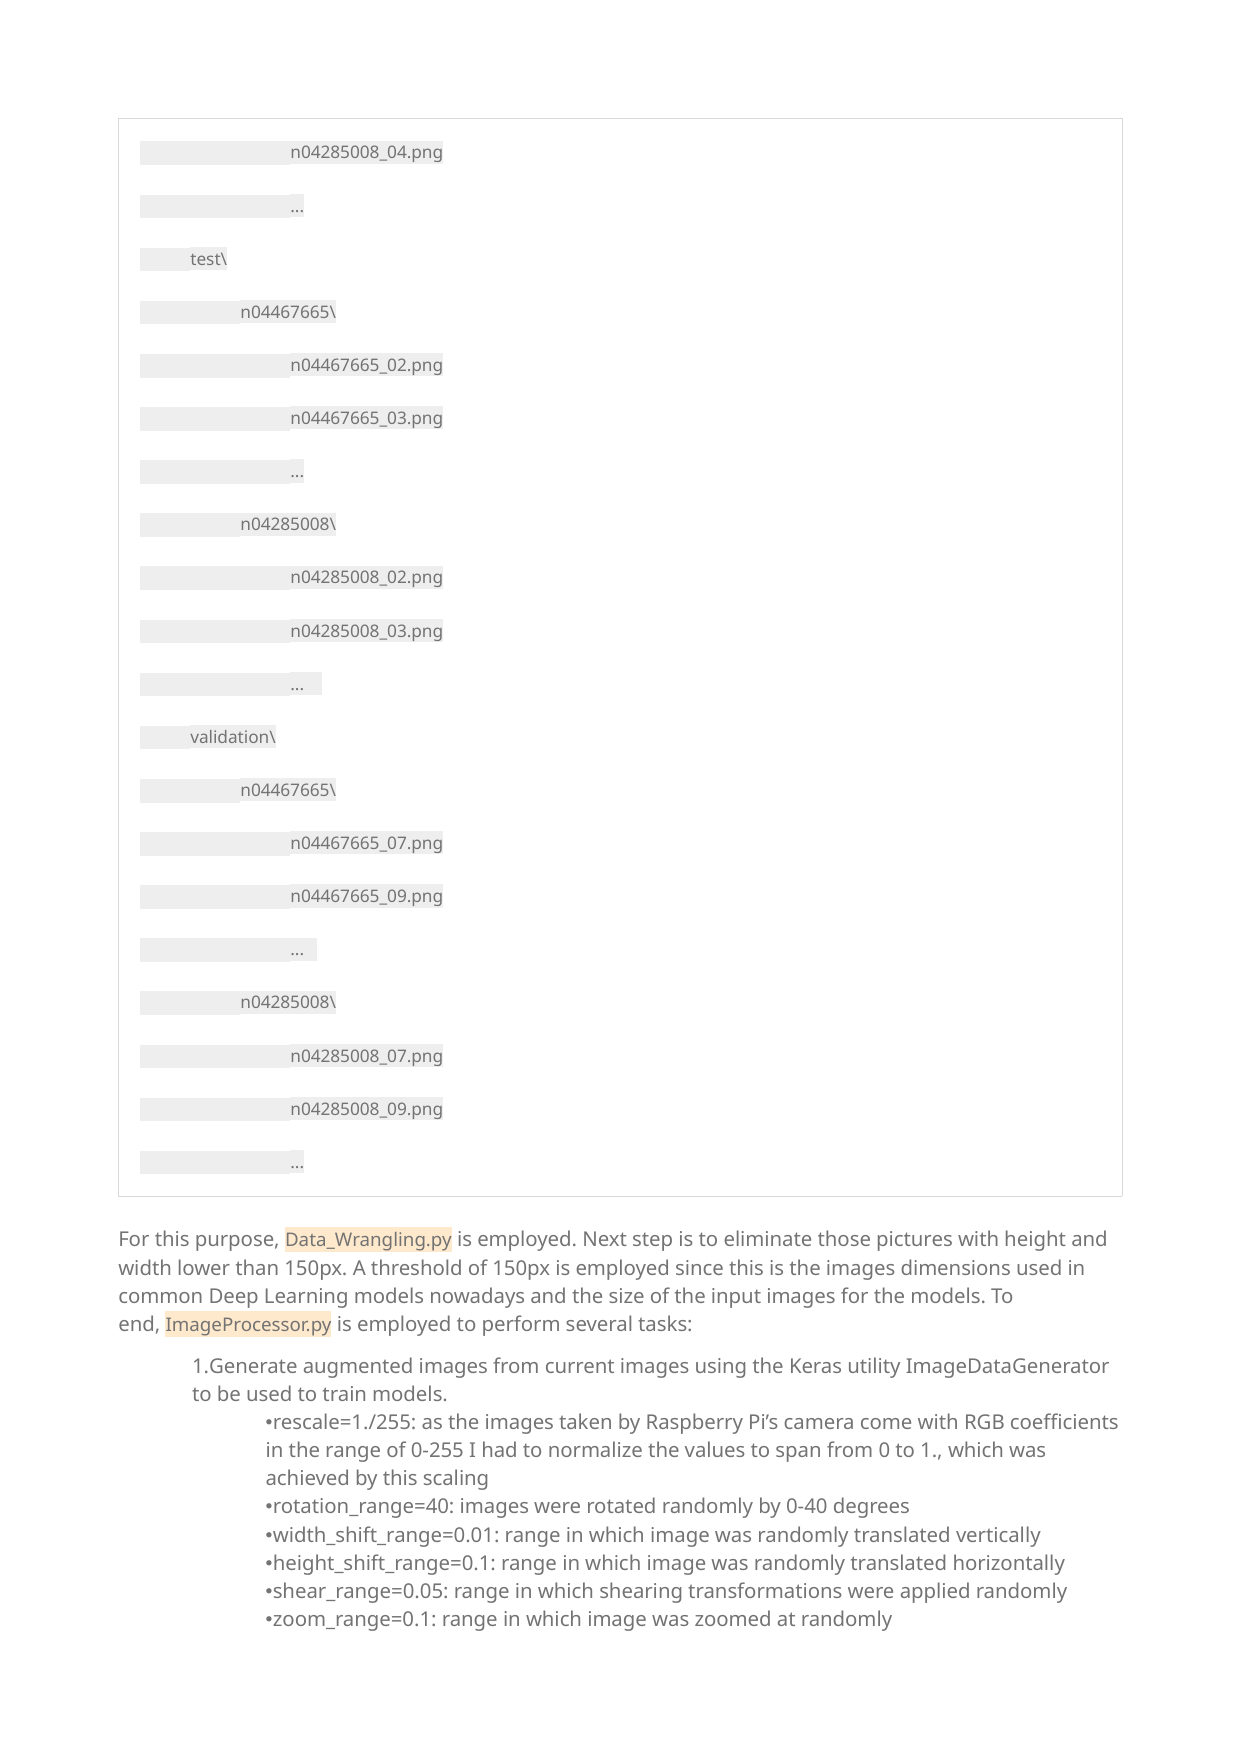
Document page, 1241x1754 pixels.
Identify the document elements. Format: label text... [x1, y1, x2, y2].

text n04467665_07.png [119, 809, 1122, 856]
text n04285008_09.png [119, 1074, 1122, 1121]
list shear_range=0.05: range in which shearing transformations were applied randomly [118, 1576, 1122, 1604]
text n04467665_09.png [119, 862, 1122, 909]
text validation\ [119, 702, 1122, 749]
text n04285008_03.png [119, 596, 1122, 643]
text ... [119, 1127, 1122, 1196]
text n04285008_04.png [119, 119, 1122, 165]
list Generate augmented images from current images using the Keras utility ImageDataGenerator to be used to train models. [118, 1351, 1122, 1407]
list height_shift_range=0.1: range in which image was randomly translated horizontally [118, 1548, 1122, 1576]
list rotation_range=40: images were rotated randomly by 0-40 degrees [118, 1492, 1122, 1520]
text n04467665\ [119, 756, 1122, 803]
text ... [119, 171, 1122, 218]
text ... [119, 649, 1122, 696]
text ... [119, 437, 1122, 484]
text n04285008_07.png [119, 1021, 1122, 1068]
list rescale=1./255: as the images taken by Raspberry Pi’s camera come with RGB coefficients in the range of 0-255 I had to normalize the values to span from 0 to 1., which was achieved by this scaling [118, 1407, 1122, 1492]
list zoom_range=0.1: range in which image was zoomed at randomly [118, 1604, 1122, 1632]
text n04467665_02.png [119, 331, 1122, 378]
text n04467665\ [119, 277, 1122, 324]
text n04285008\ [119, 968, 1122, 1015]
text n04285008\ [119, 490, 1122, 537]
list width_shift_range=0.01: range in which image was randomly translated vertically [118, 1520, 1122, 1548]
text n04285008_02.png [119, 543, 1122, 590]
text ... [119, 915, 1122, 962]
text n04467665_03.png [119, 384, 1122, 431]
text For this purpose, Data_Wrangling.py is employed. Next step is to eliminate those pictures with height and width lower than 150px. A threshold of 150px is employed since this is the images dimensions used in common Deep Learning models nowadays and the size of the input images for the models. To end, ImageProcessor.py is employed to perform several tasks: [118, 1224, 1122, 1337]
text test\ [119, 224, 1122, 271]
